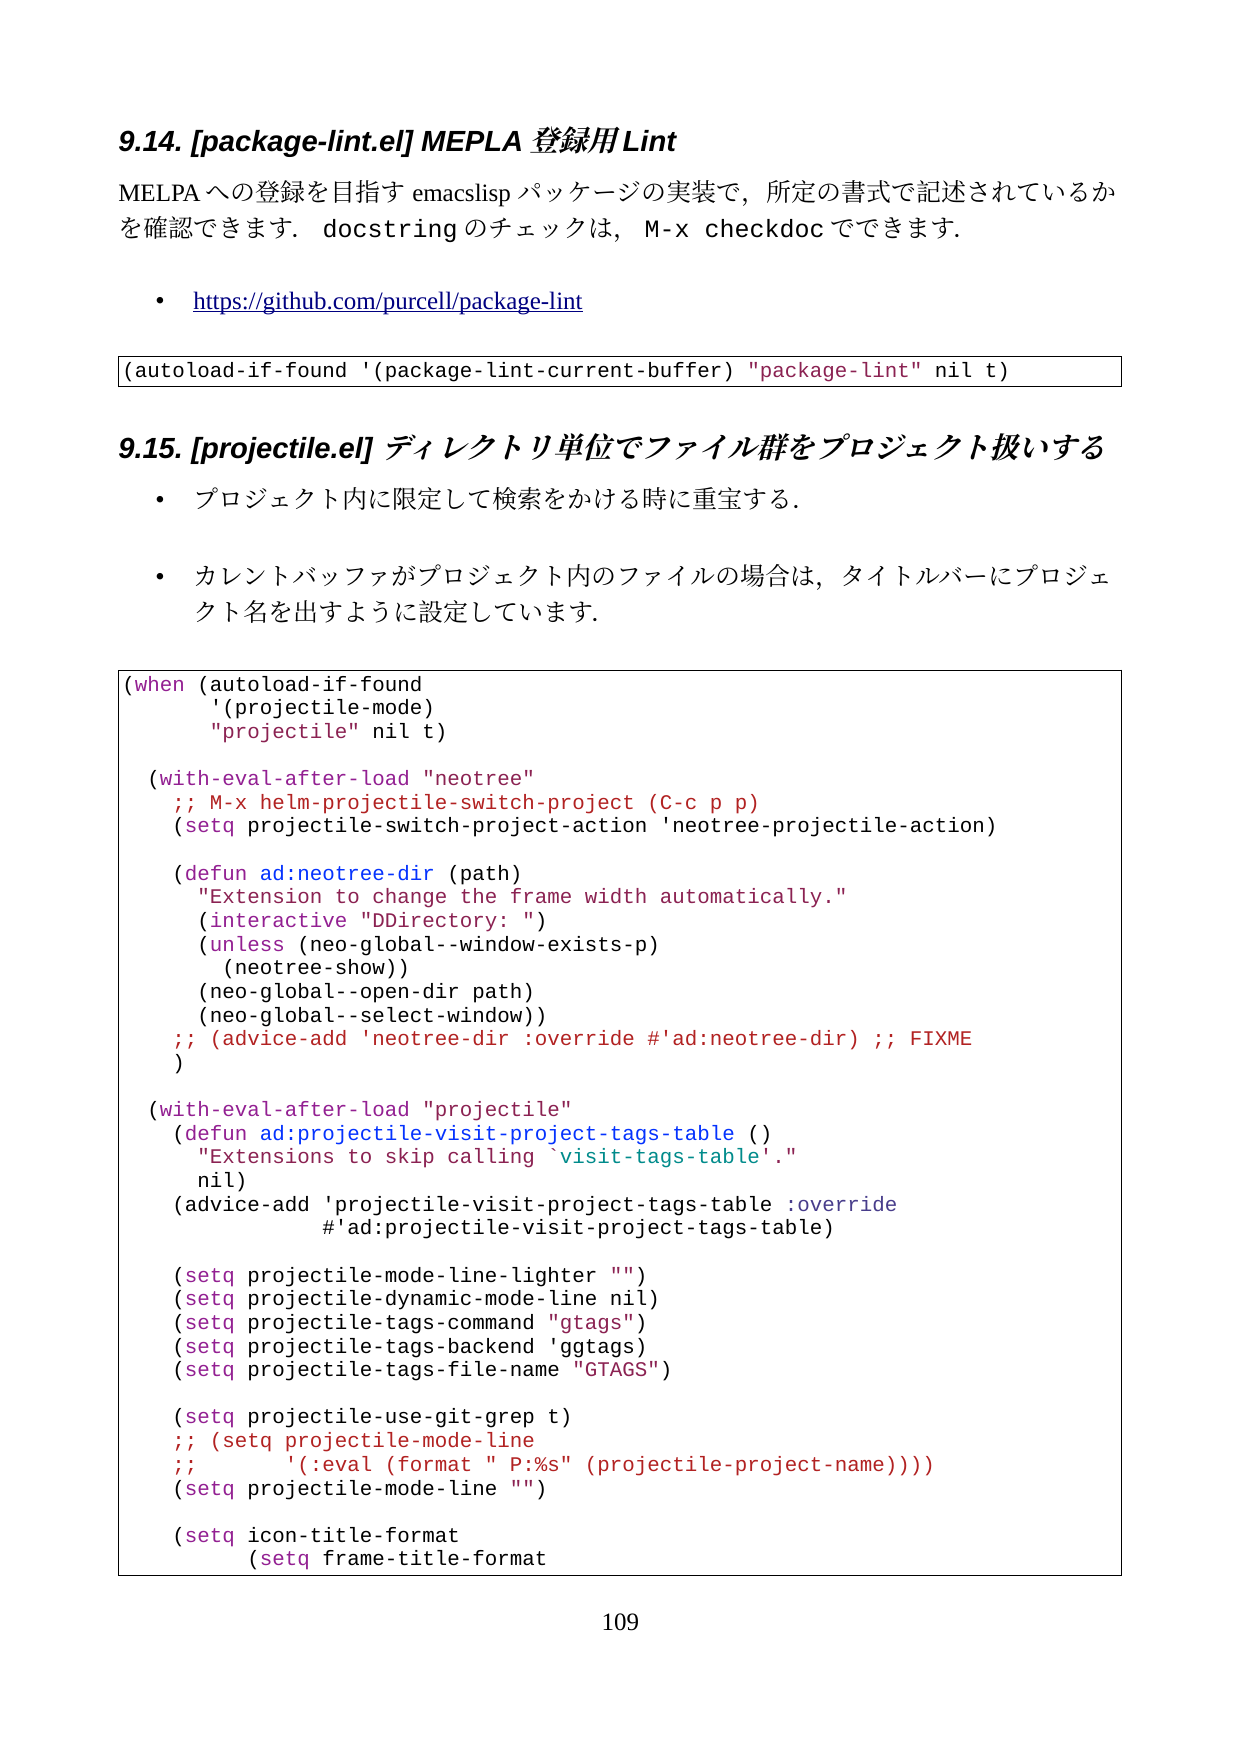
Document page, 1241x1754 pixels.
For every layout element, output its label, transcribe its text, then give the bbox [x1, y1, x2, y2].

text ;; '(:eval (format " P:%s" (projectile-project-name)))) [119, 1450, 1121, 1473]
text (with-eval-after-load "neotree" [119, 764, 1121, 788]
text (setq projectile-switch-project-action 'neotree-projectile-action) [119, 811, 1121, 835]
text (setq projectile-tags-command "gtags") [119, 1308, 1121, 1332]
text (setq projectile-mode-line-lighter "") [119, 1261, 1121, 1284]
text (setq frame-title-format [119, 1544, 1121, 1575]
text "projectile" nil t) [119, 717, 1121, 741]
text MELPAへの登録を目指す emacslisp パッケージの実装で，所定の書式で記述されているかを確認できます． docstring のチェックは， M-x checkdoc でできます． [118, 172, 1122, 273]
text (setq projectile-tags-file-name "GTAGS") [119, 1355, 1121, 1379]
text (with-eval-after-load "projectile" [119, 1095, 1121, 1119]
list カレントバッファがプロジェクト内のファイルの場合は，タイトルバーにプロジェクト名を出すように設定しています． [156, 556, 1122, 657]
text ;; M-x helm-projectile-switch-project (C-c p p) [119, 788, 1121, 811]
text ) [119, 1048, 1121, 1072]
text (neotree-show)) [119, 953, 1121, 977]
text ;; (advice-add 'neotree-dir :override #'ad:neotree-dir) ;; FIXME [119, 1024, 1121, 1048]
text (interactive "DDirectory: ") [119, 906, 1121, 930]
subtitle [package-lint.el] MEPLA登録用Lint [118, 118, 1122, 160]
text (setq projectile-tags-backend 'ggtags) [119, 1332, 1121, 1355]
text (setq projectile-dynamic-mode-line nil) [119, 1284, 1121, 1308]
text ;; (setq projectile-mode-line [119, 1426, 1121, 1450]
text (setq projectile-mode-line "") [119, 1473, 1121, 1497]
text nil) [119, 1166, 1121, 1190]
list プロジェクト内に限定して検索をかける時に重宝する． [156, 479, 1122, 544]
text (setq icon-title-format [119, 1521, 1121, 1544]
text "Extension to change the frame width automatically." [119, 882, 1121, 906]
text (setq projectile-use-git-grep t) [119, 1403, 1121, 1426]
text '(projectile-mode) [119, 693, 1121, 717]
text (defun ad:projectile-visit-project-tags-table () [119, 1119, 1121, 1142]
text (neo-global--select-window)) [119, 1001, 1121, 1024]
subtitle [projectile.el] ディレクトリ単位でファイル群をプロジェクト扱いする [118, 425, 1122, 467]
text (neo-global--open-dir path) [119, 977, 1121, 1001]
list https://github.com/purcell/package-lint [156, 286, 1122, 343]
text (defun ad:neotree-dir (path) [119, 859, 1121, 882]
text (autoload-if-found '(package-lint-current-buffer) "package-lint" nil t) [119, 357, 1121, 386]
text (unless (neo-global--window-exists-p) [119, 930, 1121, 953]
text (advice-add 'projectile-visit-project-tags-table :override [119, 1190, 1121, 1213]
text #'ad:projectile-visit-project-tags-table) [119, 1213, 1121, 1237]
text (when (autoload-if-found [119, 671, 1121, 693]
text "Extensions to skip calling `visit-tags-table'." [119, 1142, 1121, 1166]
